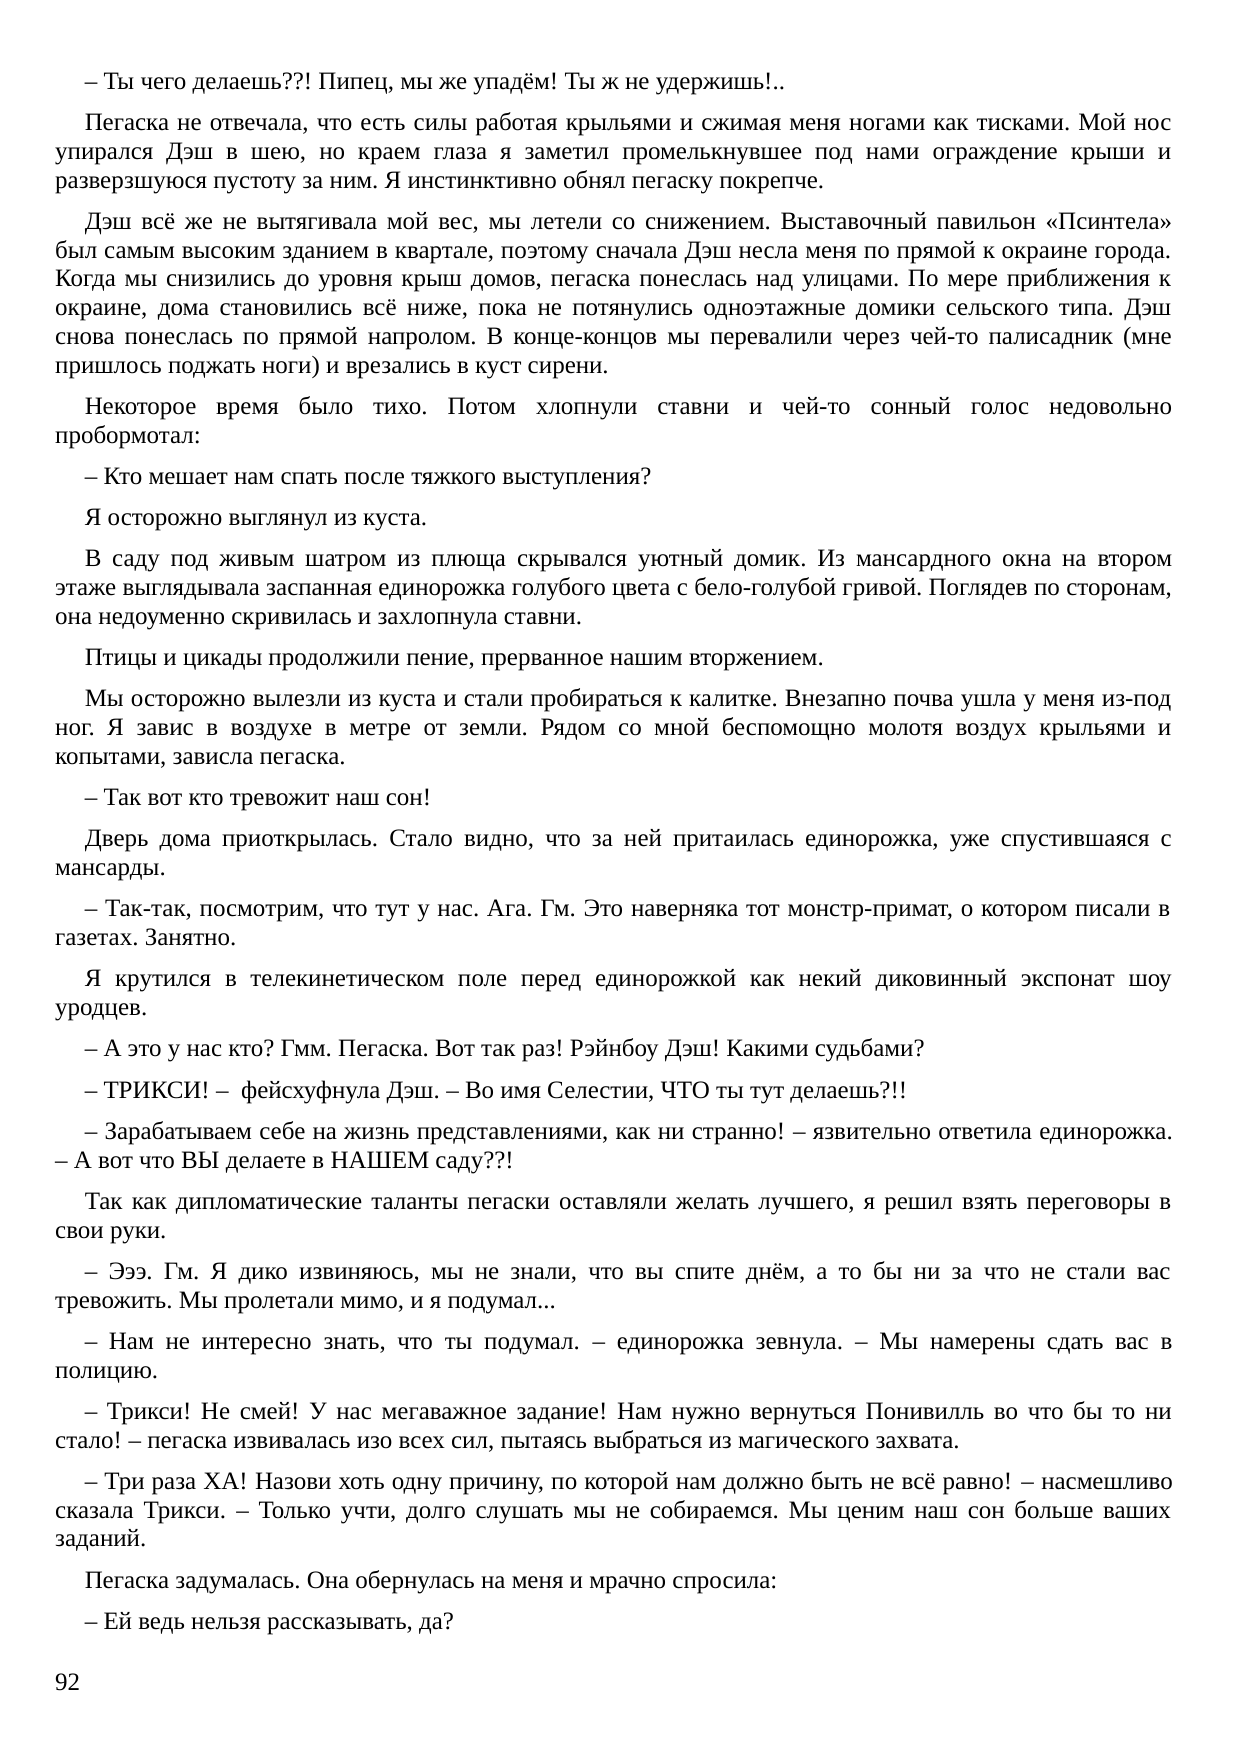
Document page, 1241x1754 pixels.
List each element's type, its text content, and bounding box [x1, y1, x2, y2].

text – Кто мешает нам спать после тяжкого выступления? [55, 461, 1173, 490]
text – А это у нас кто? Гмм. Пегаска. Вот так раз! Рэйнбоу Дэш! Какими судьбами? [55, 1033, 1173, 1062]
text – Ей ведь нельзя рассказывать, да? [55, 1606, 1173, 1635]
text – Так-так, посмотрим, что тут у нас. Ага. Гм. Это наверняка тот монстр-примат, о котором писали в газетах. Занятно. [55, 893, 1173, 951]
text – Три раза ХА! Назови хоть одну причину, по которой нам должно быть не всё равно! – насмешливо сказала Трикси. – Только учти, долго слушать мы не собираемся. Мы ценим наш сон больше ваших заданий. [55, 1466, 1173, 1552]
text – Нам не интересно знать, что ты подумал. – единорожка зевнула. – Мы намерены сдать вас в полицию. [55, 1326, 1173, 1383]
text Дэш всё же не вытягивала мой вес, мы летели со снижением. Выставочный павильон «Псинтела» был самым высоким зданием в квартале, поэтому сначала Дэш несла меня по прямой к окраине города. Когда мы снизились до уровня крыш домов, пегаска понеслась над улицами. По мере приближения к окраине, дома становились всё ниже, пока не потянулись одноэтажные домики сельского типа. Дэш снова понеслась по прямой напролом. В конце-концов мы перевалили через чей-то палисадник (мне пришлось поджать ноги) и врезались в куст сирени. [55, 206, 1173, 378]
text Дверь дома приоткрылась. Стало видно, что за ней притаилась единорожка, уже спустившаяся с мансарды. [55, 823, 1173, 881]
text – Трикси! Не смей! У нас мегаважное задание! Нам нужно вернуться Понивилль во что бы то ни стало! – пегаска извивалась изо всех сил, пытаясь выбраться из магического захвата. [55, 1396, 1173, 1453]
text Я осторожно выглянул из куста. [55, 502, 1173, 531]
text Я крутился в телекинетическом поле перед единорожкой как некий диковинный экспонат шоу уродцев. [55, 963, 1173, 1021]
text Некоторое время было тихо. Потом хлопнули ставни и чей-то сонный голос недовольно пробормотал: [55, 391, 1173, 448]
text Мы осторожно вылезли из куста и стали пробираться к калитке. Внезапно почва ушла у меня из-под ног. Я завис в воздухе в метре от земли. Рядом со мной беспомощно молотя воздух крыльями и копытами, зависла пегаска. [55, 683, 1173, 770]
text – Ты чего делаешь??! Пипец, мы же упадём! Ты ж не удержишь!.. [55, 66, 1173, 95]
text – ТРИКСИ! – фейсхуфнула Дэш. – Во имя Селестии, ЧТО ты тут делаешь?!! [55, 1075, 1173, 1103]
text В саду под живым шатром из плюща скрывался уютный домик. Из мансардного окна на втором этаже выглядывала заспанная единорожка голубого цвета с бело-голубой гривой. Поглядев по сторонам, она недоуменно скривилась и захлопнула ставни. [55, 543, 1173, 630]
text Птицы и цикады продолжили пение, прерванное нашим вторжением. [55, 642, 1173, 671]
text – Эээ. Гм. Я дико извиняюсь, мы не знали, что вы спите днём, а то бы ни за что не стали вас тревожить. Мы пролетали мимо, и я подумал... [55, 1256, 1173, 1313]
text – Зарабатываем себе на жизнь представлениями, как ни странно! – язвительно ответила единорожка. – А вот что ВЫ делаете в НАШЕМ саду??! [55, 1116, 1173, 1173]
text Так как дипломатические таланты пегаски оставляли желать лучшего, я решил взять переговоры в свои руки. [55, 1186, 1173, 1243]
text Пегаска не отвечала, что есть силы работая крыльями и сжимая меня ногами как тисками. Мой нос упирался Дэш в шею, но краем глаза я заметил промелькнувшее под нами ограждение крыши и разверзшуюся пустоту за ним. Я инстинктивно обнял пегаску покрепче. [55, 107, 1173, 193]
text Пегаска задумалась. Она обернулась на меня и мрачно спросила: [55, 1565, 1173, 1593]
text – Так вот кто тревожит наш сон! [55, 782, 1173, 811]
